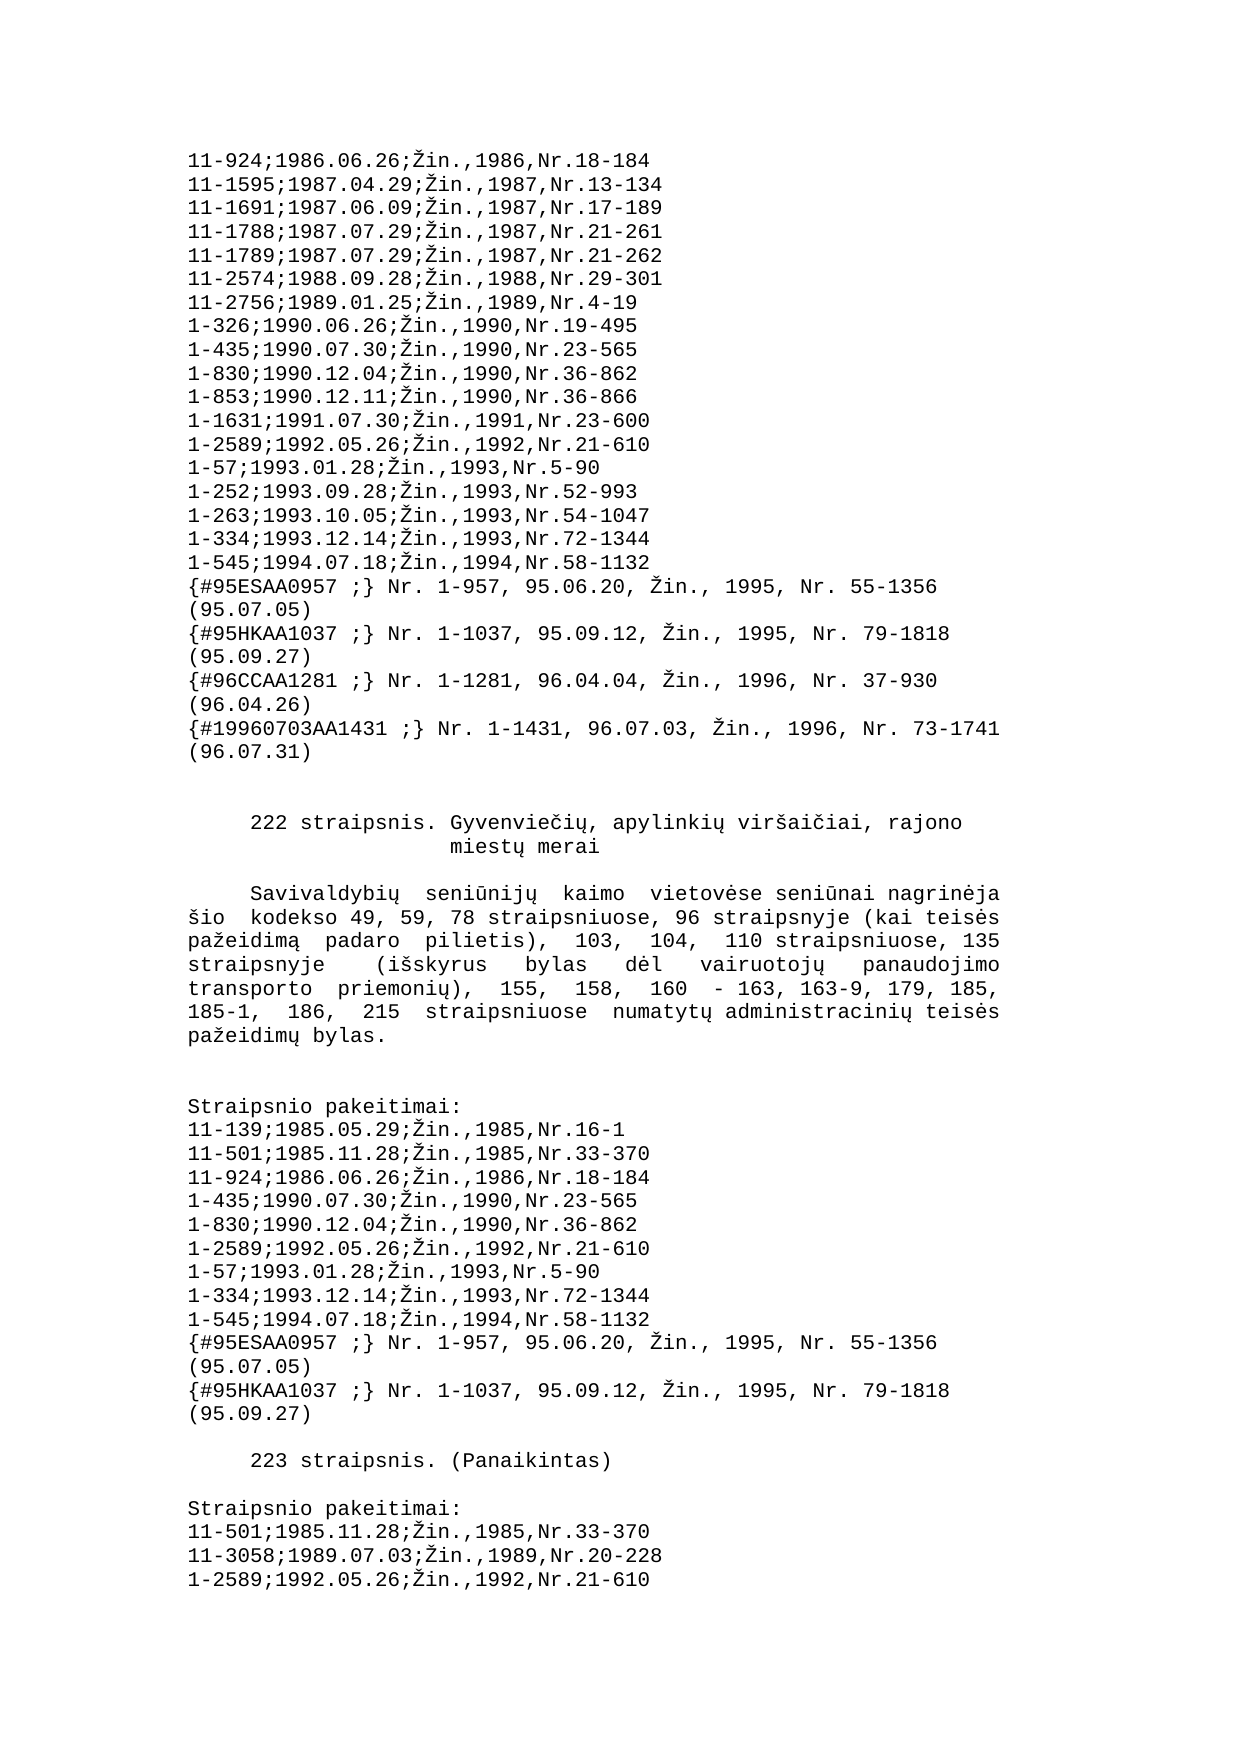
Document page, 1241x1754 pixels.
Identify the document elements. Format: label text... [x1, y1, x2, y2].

text {#95ESAA0957 ;} Nr. 1-957, 95.06.20, Žin., 1995, Nr. 55-1356 (95.07.05) [187, 576, 1053, 623]
text 1-1631;1991.07.30;Žin.,1991,Nr.23-600 [187, 410, 1053, 434]
text Savivaldybių seniūnijų kaimo vietovėse seniūnai nagrinėja [187, 883, 1053, 907]
text miestų merai [187, 836, 1053, 859]
text straipsnyje (išskyrus bylas dėl vairuotojų panaudojimo [187, 954, 1053, 978]
text 1-2589;1992.05.26;Žin.,1992,Nr.21-610 [187, 1238, 1053, 1261]
text {#95ESAA0957 ;} Nr. 1-957, 95.06.20, Žin., 1995, Nr. 55-1356 (95.07.05) [187, 1332, 1053, 1379]
text {#95HKAA1037 ;} Nr. 1-1037, 95.09.12, Žin., 1995, Nr. 79-1818 (95.09.27) [187, 1379, 1053, 1427]
text 1-263;1993.10.05;Žin.,1993,Nr.54-1047 [187, 505, 1053, 528]
text {#96CCAA1281 ;} Nr. 1-1281, 96.04.04, Žin., 1996, Nr. 37-930 (96.04.26) [187, 670, 1053, 717]
text 11-1788;1987.07.29;Žin.,1987,Nr.21-261 [187, 221, 1053, 244]
text 1-57;1993.01.28;Žin.,1993,Nr.5-90 [187, 457, 1053, 481]
text 1-435;1990.07.30;Žin.,1990,Nr.23-565 [187, 1190, 1053, 1214]
text 1-853;1990.12.11;Žin.,1990,Nr.36-866 [187, 386, 1053, 410]
text 222 straipsnis. Gyvenviečių, apylinkių viršaičiai, rajono [187, 812, 1053, 836]
text Straipsnio pakeitimai: [187, 1096, 1053, 1119]
text 1-252;1993.09.28;Žin.,1993,Nr.52-993 [187, 481, 1053, 505]
text 1-2589;1992.05.26;Žin.,1992,Nr.21-610 [187, 434, 1053, 457]
text 11-1691;1987.06.09;Žin.,1987,Nr.17-189 [187, 197, 1053, 221]
text 1-2589;1992.05.26;Žin.,1992,Nr.21-610 [187, 1569, 1053, 1592]
text 1-830;1990.12.04;Žin.,1990,Nr.36-862 [187, 363, 1053, 386]
text pažeidimų bylas. [187, 1025, 1053, 1048]
text 1-545;1994.07.18;Žin.,1994,Nr.58-1132 [187, 1309, 1053, 1332]
text 1-334;1993.12.14;Žin.,1993,Nr.72-1344 [187, 528, 1053, 552]
text Straipsnio pakeitimai: [187, 1498, 1053, 1521]
text 11-924;1986.06.26;Žin.,1986,Nr.18-184 [187, 150, 1053, 174]
text 11-501;1985.11.28;Žin.,1985,Nr.33-370 [187, 1521, 1053, 1545]
text 1-545;1994.07.18;Žin.,1994,Nr.58-1132 [187, 552, 1053, 576]
text 1-326;1990.06.26;Žin.,1990,Nr.19-495 [187, 316, 1053, 339]
text 1-334;1993.12.14;Žin.,1993,Nr.72-1344 [187, 1285, 1053, 1309]
text 1-830;1990.12.04;Žin.,1990,Nr.36-862 [187, 1214, 1053, 1238]
text 11-501;1985.11.28;Žin.,1985,Nr.33-370 [187, 1143, 1053, 1167]
text {#19960703AA1431 ;} Nr. 1-1431, 96.07.03, Žin., 1996, Nr. 73-1741 (96.07.31) [187, 717, 1053, 765]
text šio kodekso 49, 59, 78 straipsniuose, 96 straipsnyje (kai teisės [187, 907, 1053, 930]
text 185-1, 186, 215 straipsniuose numatytų administracinių teisės [187, 1001, 1053, 1025]
text 11-3058;1989.07.03;Žin.,1989,Nr.20-228 [187, 1545, 1053, 1569]
text 11-924;1986.06.26;Žin.,1986,Nr.18-184 [187, 1167, 1053, 1190]
text 11-1595;1987.04.29;Žin.,1987,Nr.13-134 [187, 174, 1053, 197]
text 1-435;1990.07.30;Žin.,1990,Nr.23-565 [187, 339, 1053, 363]
text 11-2756;1989.01.25;Žin.,1989,Nr.4-19 [187, 292, 1053, 316]
text 11-139;1985.05.29;Žin.,1985,Nr.16-1 [187, 1119, 1053, 1143]
text 1-57;1993.01.28;Žin.,1993,Nr.5-90 [187, 1261, 1053, 1285]
text pažeidimą padaro pilietis), 103, 104, 110 straipsniuose, 135 [187, 930, 1053, 954]
text 11-1789;1987.07.29;Žin.,1987,Nr.21-262 [187, 244, 1053, 268]
text {#95HKAA1037 ;} Nr. 1-1037, 95.09.12, Žin., 1995, Nr. 79-1818 (95.09.27) [187, 623, 1053, 670]
text 11-2574;1988.09.28;Žin.,1988,Nr.29-301 [187, 268, 1053, 292]
text transporto priemonių), 155, 158, 160 - 163, 163-9, 179, 185, [187, 978, 1053, 1001]
text 223 straipsnis. (Panaikintas) [187, 1451, 1053, 1474]
